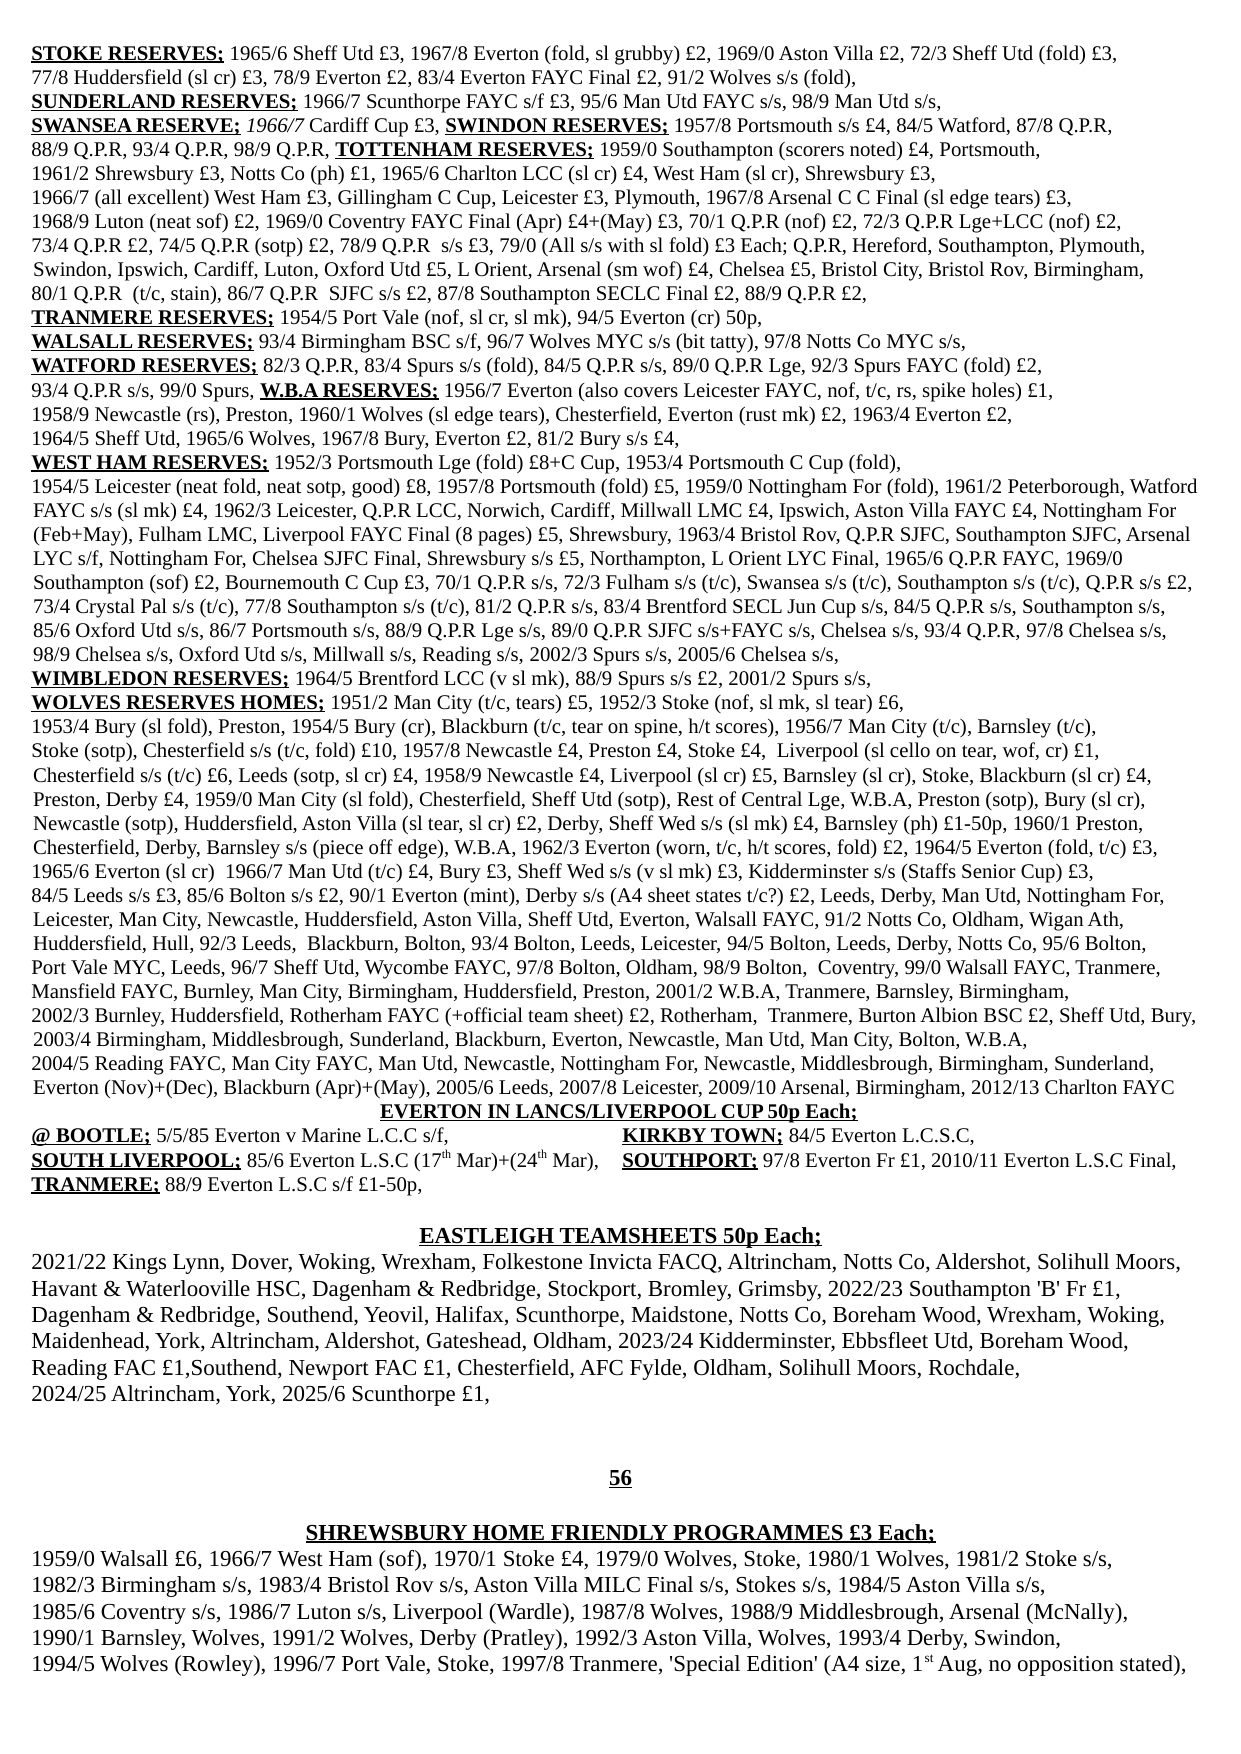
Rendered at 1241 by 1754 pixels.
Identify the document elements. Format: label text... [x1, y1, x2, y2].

text Stoke (sotp), Chesterfield s/s (t/c, fold) £10, 1957/8 Newcastle £4, Preston £4, Stoke £4, Liverpool (sl cello on tear, wof, cr) £1, Chesterfield s/s (t/c) £6, Leeds (sotp, sl cr) £4, 1958/9 Newcastle £4, Liverpool (sl cr) £5, Barnsley (sl cr), Stoke, Blackburn (sl cr) £4, Preston, Derby £4, 1959/0 Man City (sl fold), Chesterfield, Sheff Utd (sotp), Rest of Central Lge, W.B.A, Preston (sotp), Bury (sl cr), Newcastle (sotp), Huddersfield, Aston Villa (sl tear, sl cr) £2, Derby, Sheff Wed s/s (sl mk) £4, Barnsley (ph) £1-50p, 1960/1 Preston, Chesterfield, Derby, Barnsley s/s (piece off edge), W.B.A, 1962/3 Everton (worn, t/c, h/t scores, fold) £2, 1964/5 Everton (fold, t/c) £3, [31, 738, 1206, 859]
text 73/4 Q.P.R £2, 74/5 Q.P.R (sotp) £2, 78/9 Q.P.R s/s £3, 79/0 (All s/s with sl fold) £3 Each; Q.P.R, Hereford, Southampton, Plymouth, Swindon, Ipswich, Cardiff, Luton, Oxford Utd £5, L Orient, Arsenal (sm wof) £4, Chelsea £5, Bristol City, Bristol Rov, Birmingham, [31, 233, 1206, 281]
text EVERTON IN LANCS/LIVERPOOL CUP 50p Each; [31, 1099, 1206, 1123]
text STOKE RESERVES; 1965/6 Sheff Utd £3, 1967/8 Everton (fold, sl grubby) £2, 1969/0 Aston Villa £2, 72/3 Sheff Utd (fold) £3, [31, 41, 1206, 65]
text 56 [31, 1464, 1209, 1490]
text 1966/7 (all excellent) West Ham £3, Gillingham C Cup, Leicester £3, Plymouth, 1967/8 Arsenal C C Final (sl edge tears) £3, [31, 185, 1206, 209]
text SOUTH LIVERPOOL; 85/6 Everton L.S.C (17th Mar)+(24th Mar), SOUTHPORT; 97/8 Everton Fr £1, 2010/11 Everton L.S.C Final, [31, 1147, 1206, 1172]
text 2024/25 Altrincham, York, 2025/6 Scunthorpe £1, [31, 1380, 1209, 1406]
text EASTLEIGH TEAMSHEETS 50p Each; [31, 1222, 1209, 1248]
text 2021/22 Kings Lynn, Dover, Woking, Wrexham, Folkestone Invicta FACQ, Altrincham, Notts Co, Aldershot, Solihull Moors, Havant & Waterlooville HSC, Dagenham & Redbridge, Stockport, Bromley, Grimsby, 2022/23 Southampton 'B' Fr £1, Dagenham & Redbridge, Southend, Yeovil, Halifax, Scunthorpe, Maidstone, Notts Co, Boreham Wood, Wrexham, Woking, Maidenhead, York, Altrincham, Aldershot, Gateshead, Oldham, 2023/24 Kidderminster, Ebbsfleet Utd, Boreham Wood, Reading FAC £1,Southend, Newport FAC £1, Chesterfield, AFC Fylde, Oldham, Solihull Moors, Rochdale, [31, 1248, 1209, 1380]
text 80/1 Q.P.R (t/c, stain), 86/7 Q.P.R SJFC s/s £2, 87/8 Southampton SECLC Final £2, 88/9 Q.P.R £2, [31, 281, 1206, 305]
text 1954/5 Leicester (neat fold, neat sotp, good) £8, 1957/8 Portsmouth (fold) £5, 1959/0 Nottingham For (fold), 1961/2 Peterborough, Watford FAYC s/s (sl mk) £4, 1962/3 Leicester, Q.P.R LCC, Norwich, Cardiff, Millwall LMC £4, Ipswich, Aston Villa FAYC £4, Nottingham For (Feb+May), Fulham LMC, Liverpool FAYC Final (8 pages) £5, Shrewsbury, 1963/4 Bristol Rov, Q.P.R SJFC, Southampton SJFC, Arsenal LYC s/f, Nottingham For, Chelsea SJFC Final, Shrewsbury s/s £5, Northampton, L Orient LYC Final, 1965/6 Q.P.R FAYC, 1969/0 Southampton (sof) £2, Bournemouth C Cup £3, 70/1 Q.P.R s/s, 72/3 Fulham s/s (t/c), Swansea s/s (t/c), Southampton s/s (t/c), Q.P.R s/s £2, 73/4 Crystal Pal s/s (t/c), 77/8 Southampton s/s (t/c), 81/2 Q.P.R s/s, 83/4 Brentford SECL Jun Cup s/s, 84/5 Q.P.R s/s, Southampton s/s, 85/6 Oxford Utd s/s, 86/7 Portsmouth s/s, 88/9 Q.P.R Lge s/s, 89/0 Q.P.R SJFC s/s+FAYC s/s, Chelsea s/s, 93/4 Q.P.R, 97/8 Chelsea s/s, 98/9 Chelsea s/s, Oxford Utd s/s, Millwall s/s, Reading s/s, 2002/3 Spurs s/s, 2005/6 Chelsea s/s, [31, 474, 1206, 666]
text 1961/2 Shrewsbury £3, Notts Co (ph) £1, 1965/6 Charlton LCC (sl cr) £4, West Ham (sl cr), Shrewsbury £3, [31, 161, 1206, 185]
text WALSALL RESERVES; 93/4 Birmingham BSC s/f, 96/7 Wolves MYC s/s (bit tatty), 97/8 Notts Co MYC s/s, [31, 329, 1206, 353]
text 1953/4 Bury (sl fold), Preston, 1954/5 Bury (cr), Blackburn (t/c, tear on spine, h/t scores), 1956/7 Man City (t/c), Barnsley (t/c), [31, 714, 1206, 738]
text WOLVES RESERVES HOMES; 1951/2 Man City (t/c, tears) £5, 1952/3 Stoke (nof, sl mk, sl tear) £6, [31, 690, 1206, 714]
text 2002/3 Burnley, Huddersfield, Rotherham FAYC (+official team sheet) £2, Rotherham, Tranmere, Burton Albion BSC £2, Sheff Utd, Bury, 2003/4 Birmingham, Middlesbrough, Sunderland, Blackburn, Everton, Newcastle, Man Utd, Man City, Bolton, W.B.A, [31, 1003, 1206, 1051]
text WEST HAM RESERVES; 1952/3 Portsmouth Lge (fold) £8+C Cup, 1953/4 Portsmouth C Cup (fold), [31, 450, 1206, 474]
text SWANSEA RESERVE; 1966/7 Cardiff Cup £3, SWINDON RESERVES; 1957/8 Portsmouth s/s £4, 84/5 Watford, 87/8 Q.P.R, [31, 113, 1206, 137]
text 93/4 Q.P.R s/s, 99/0 Spurs, W.B.A RESERVES; 1956/7 Everton (also covers Leicester FAYC, nof, t/c, rs, spike holes) £1, [31, 377, 1206, 402]
text 77/8 Huddersfield (sl cr) £3, 78/9 Everton £2, 83/4 Everton FAYC Final £2, 91/2 Wolves s/s (fold), [31, 65, 1206, 89]
text 84/5 Leeds s/s £3, 85/6 Bolton s/s £2, 90/1 Everton (mint), Derby s/s (A4 sheet states t/c?) £2, Leeds, Derby, Man Utd, Nottingham For, Leicester, Man City, Newcastle, Huddersfield, Aston Villa, Sheff Utd, Everton, Walsall FAYC, 91/2 Notts Co, Oldham, Wigan Ath, Huddersfield, Hull, 92/3 Leeds, Blackburn, Bolton, 93/4 Bolton, Leeds, Leicester, 94/5 Bolton, Leeds, Derby, Notts Co, 95/6 Bolton, [31, 883, 1206, 955]
text 2004/5 Reading FAYC, Man City FAYC, Man Utd, Newcastle, Nottingham For, Newcastle, Middlesbrough, Birmingham, Sunderland, Everton (Nov)+(Dec), Blackburn (Apr)+(May), 2005/6 Leeds, 2007/8 Leicester, 2009/10 Arsenal, Birmingham, 2012/13 Charlton FAYC [31, 1051, 1206, 1099]
text 1965/6 Everton (sl cr) 1966/7 Man Utd (t/c) £4, Bury £3, Sheff Wed s/s (v sl mk) £3, Kidderminster s/s (Staffs Senior Cup) £3, [31, 859, 1206, 883]
text 1959/0 Walsall £6, 1966/7 West Ham (sof), 1970/1 Stoke £4, 1979/0 Wolves, Stoke, 1980/1 Wolves, 1981/2 Stoke s/s, 1982/3 Birmingham s/s, 1983/4 Bristol Rov s/s, Aston Villa MILC Final s/s, Stokes s/s, 1984/5 Aston Villa s/s, 1985/6 Coventry s/s, 1986/7 Luton s/s, Liverpool (Wardle), 1987/8 Wolves, 1988/9 Middlesbrough, Arsenal (McNally), 1990/1 Barnsley, Wolves, 1991/2 Wolves, Derby (Pratley), 1992/3 Aston Villa, Wolves, 1993/4 Derby, Swindon, 1994/5 Wolves (Rowley), 1996/7 Port Vale, Stoke, 1997/8 Tranmere, 'Special Edition' (A4 size, 1st Aug, no opposition stated), [31, 1545, 1209, 1677]
text 1958/9 Newcastle (rs), Preston, 1960/1 Wolves (sl edge tears), Chesterfield, Everton (rust mk) £2, 1963/4 Everton £2, [31, 402, 1206, 426]
text SUNDERLAND RESERVES; 1966/7 Scunthorpe FAYC s/f £3, 95/6 Man Utd FAYC s/s, 98/9 Man Utd s/s, [31, 89, 1206, 113]
text 1964/5 Sheff Utd, 1965/6 Wolves, 1967/8 Bury, Everton £2, 81/2 Bury s/s £4, [31, 426, 1206, 450]
text TRANMERE; 88/9 Everton L.S.C s/f £1-50p, [31, 1172, 1206, 1196]
text 1968/9 Luton (neat sof) £2, 1969/0 Coventry FAYC Final (Apr) £4+(May) £3, 70/1 Q.P.R (nof) £2, 72/3 Q.P.R Lge+LCC (nof) £2, [31, 209, 1206, 233]
text @ BOOTLE; 5/5/85 Everton v Marine L.C.C s/f, KIRKBY TOWN; 84/5 Everton L.C.S.C, [31, 1123, 1206, 1147]
text WATFORD RESERVES; 82/3 Q.P.R, 83/4 Spurs s/s (fold), 84/5 Q.P.R s/s, 89/0 Q.P.R Lge, 92/3 Spurs FAYC (fold) £2, [31, 353, 1206, 377]
text WIMBLEDON RESERVES; 1964/5 Brentford LCC (v sl mk), 88/9 Spurs s/s £2, 2001/2 Spurs s/s, [31, 666, 1206, 690]
text 88/9 Q.P.R, 93/4 Q.P.R, 98/9 Q.P.R, TOTTENHAM RESERVES; 1959/0 Southampton (scorers noted) £4, Portsmouth, [31, 137, 1206, 161]
text SHREWSBURY HOME FRIENDLY PROGRAMMES £3 Each; [31, 1519, 1209, 1545]
text Mansfield FAYC, Burnley, Man City, Birmingham, Huddersfield, Preston, 2001/2 W.B.A, Tranmere, Barnsley, Birmingham, [31, 979, 1206, 1003]
text TRANMERE RESERVES; 1954/5 Port Vale (nof, sl cr, sl mk), 94/5 Everton (cr) 50p, [31, 305, 1206, 329]
text Port Vale MYC, Leeds, 96/7 Sheff Utd, Wycombe FAYC, 97/8 Bolton, Oldham, 98/9 Bolton, Coventry, 99/0 Walsall FAYC, Tranmere, [31, 955, 1206, 979]
